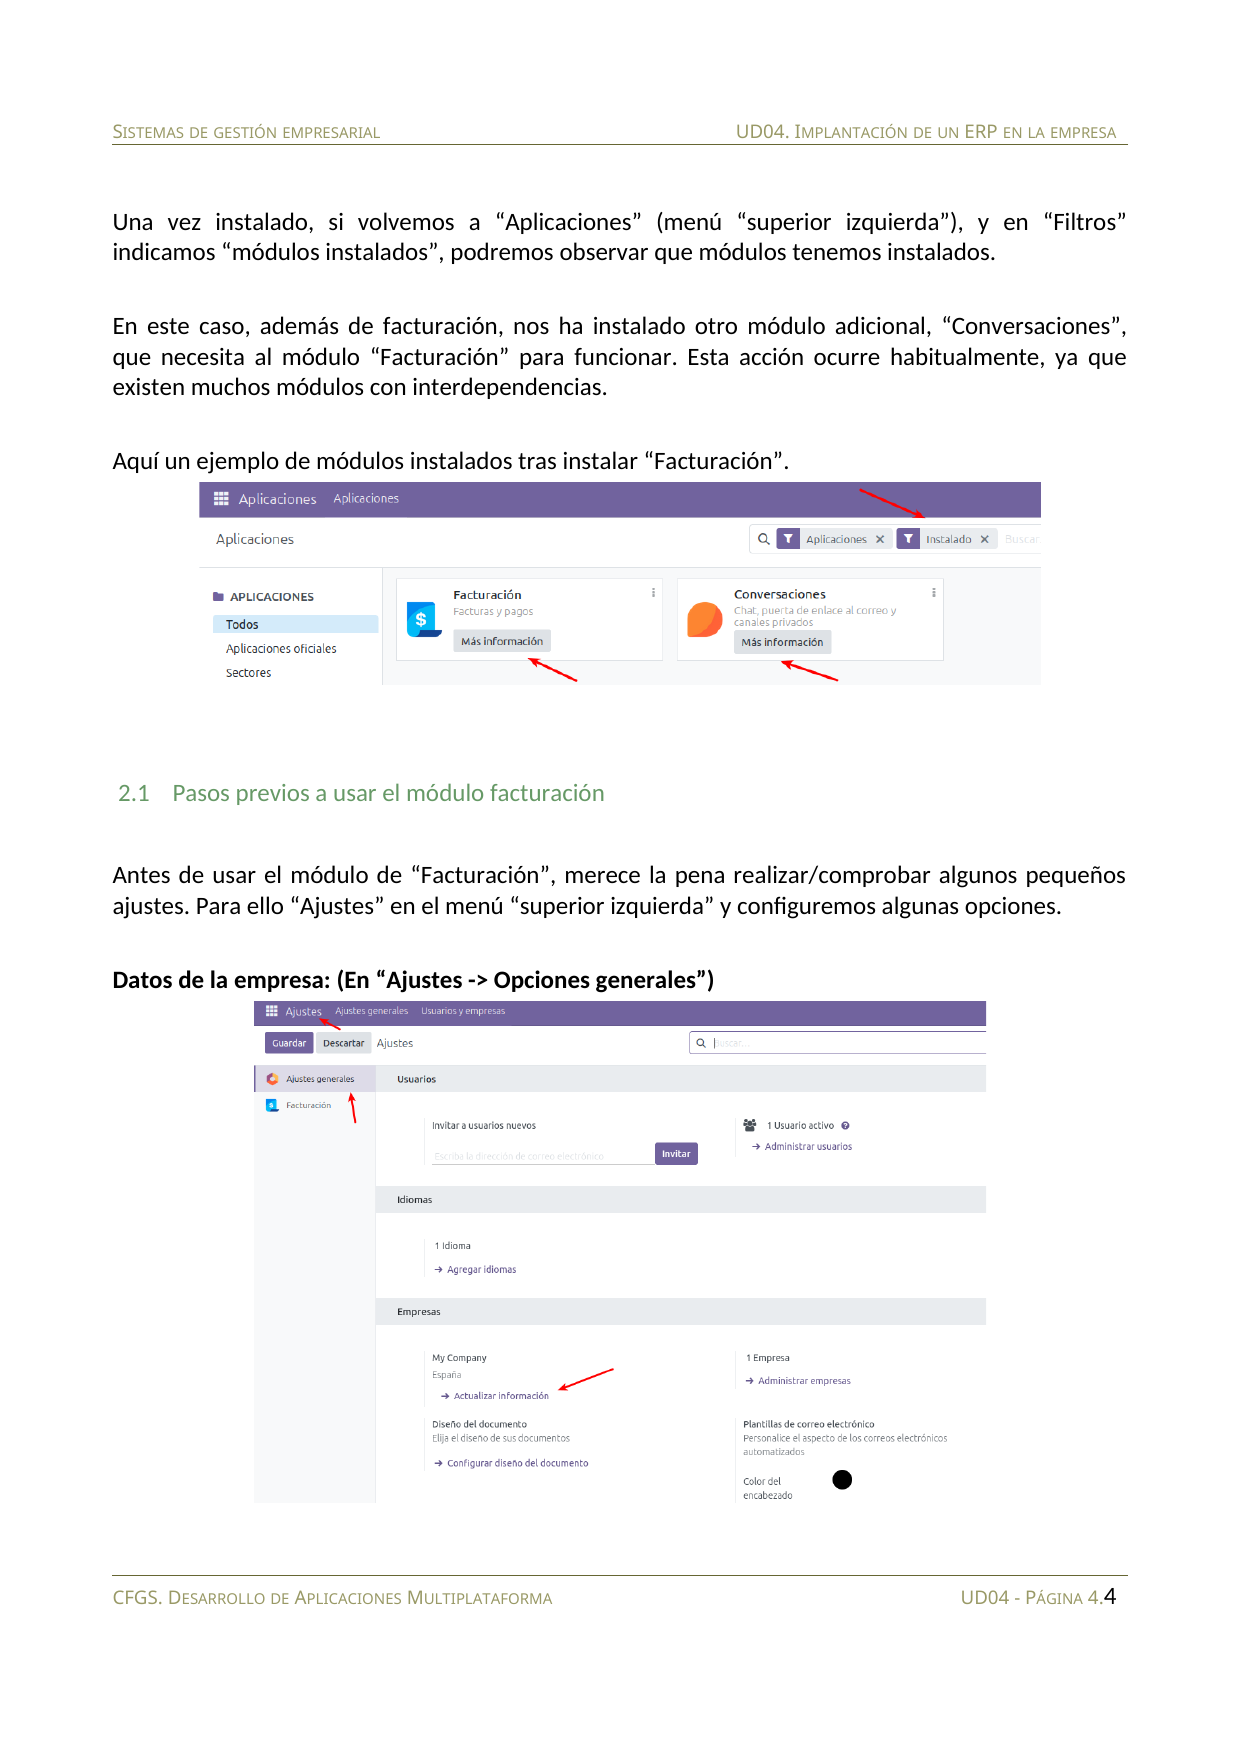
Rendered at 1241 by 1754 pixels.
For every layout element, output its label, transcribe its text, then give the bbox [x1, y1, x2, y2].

picture [254, 1001, 987, 1503]
text Aquí un ejemplo de módulos instalados tras instalar “Facturación”. [112, 446, 1128, 476]
text Antes de usar el módulo de “Facturación”, merece la pena realizar/comprobar algunos pequeños ajustes. Para ello “Ajustes” en el menú “superior izquierda” y configuremos algunas opciones. [112, 859, 1128, 921]
picture [199, 482, 1041, 685]
subtitle Pasos previos a usar el módulo facturación [112, 777, 1128, 808]
text Datos de la empresa: (En “Ajustes -> Opciones generales”) [112, 964, 1128, 994]
text En este caso, además de facturación, nos ha instalado otro módulo adicional, “Conversaciones”, que necesita al módulo “Facturación” para funcionar. Esta acción ocurre habitualmente, ya que existen muchos módulos con interdependencias. [112, 311, 1128, 402]
text Una vez instalado, si volvemos a “Aplicaciones” (menú “superior izquierda”), y en “Filtros” indicamos “módulos instalados”, podremos observar que módulos tenemos instalados. [112, 206, 1128, 267]
